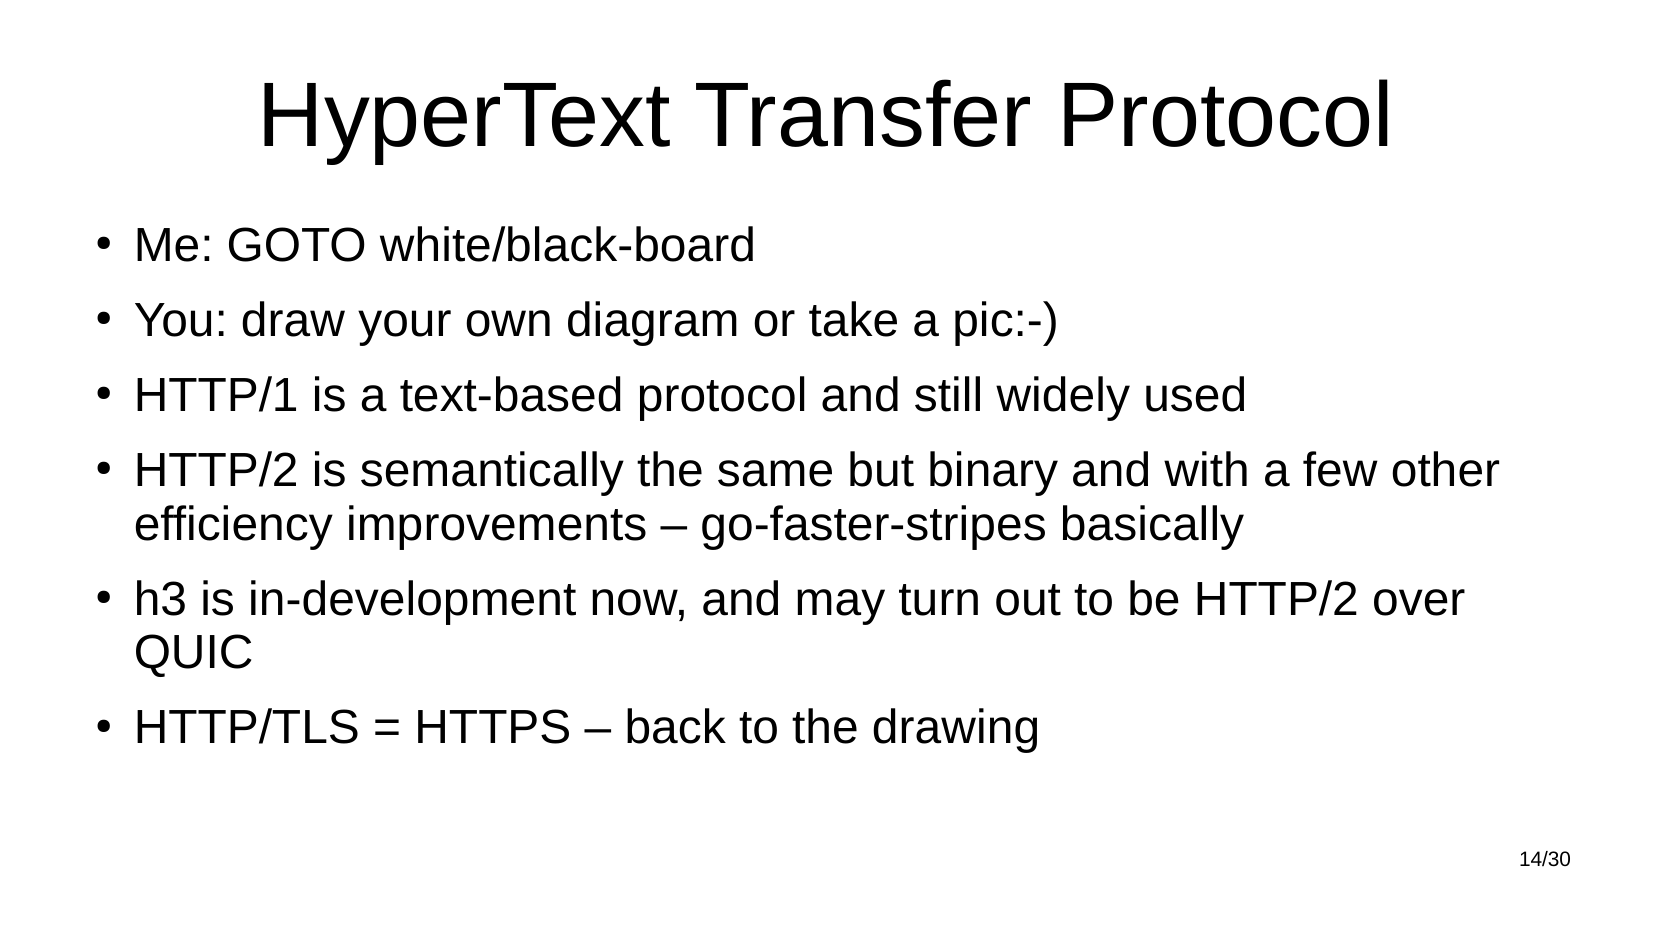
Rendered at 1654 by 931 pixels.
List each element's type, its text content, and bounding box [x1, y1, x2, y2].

list Me: GOTO white/black-board You: draw your own diagram or take a pic:-) HTTP/1 is a text-based protocol and still widely used HTTP/2 is semantically the same but binary and with a few other efficiency improvements – go-faster-stripes basically h3 is in-development now, and may turn out to be HTTP/2 over QUIC HTTP/TLS = HTTPS – back to the drawing [82, 217, 1571, 758]
title HyperText Transfer Protocol [82, 37, 1571, 193]
